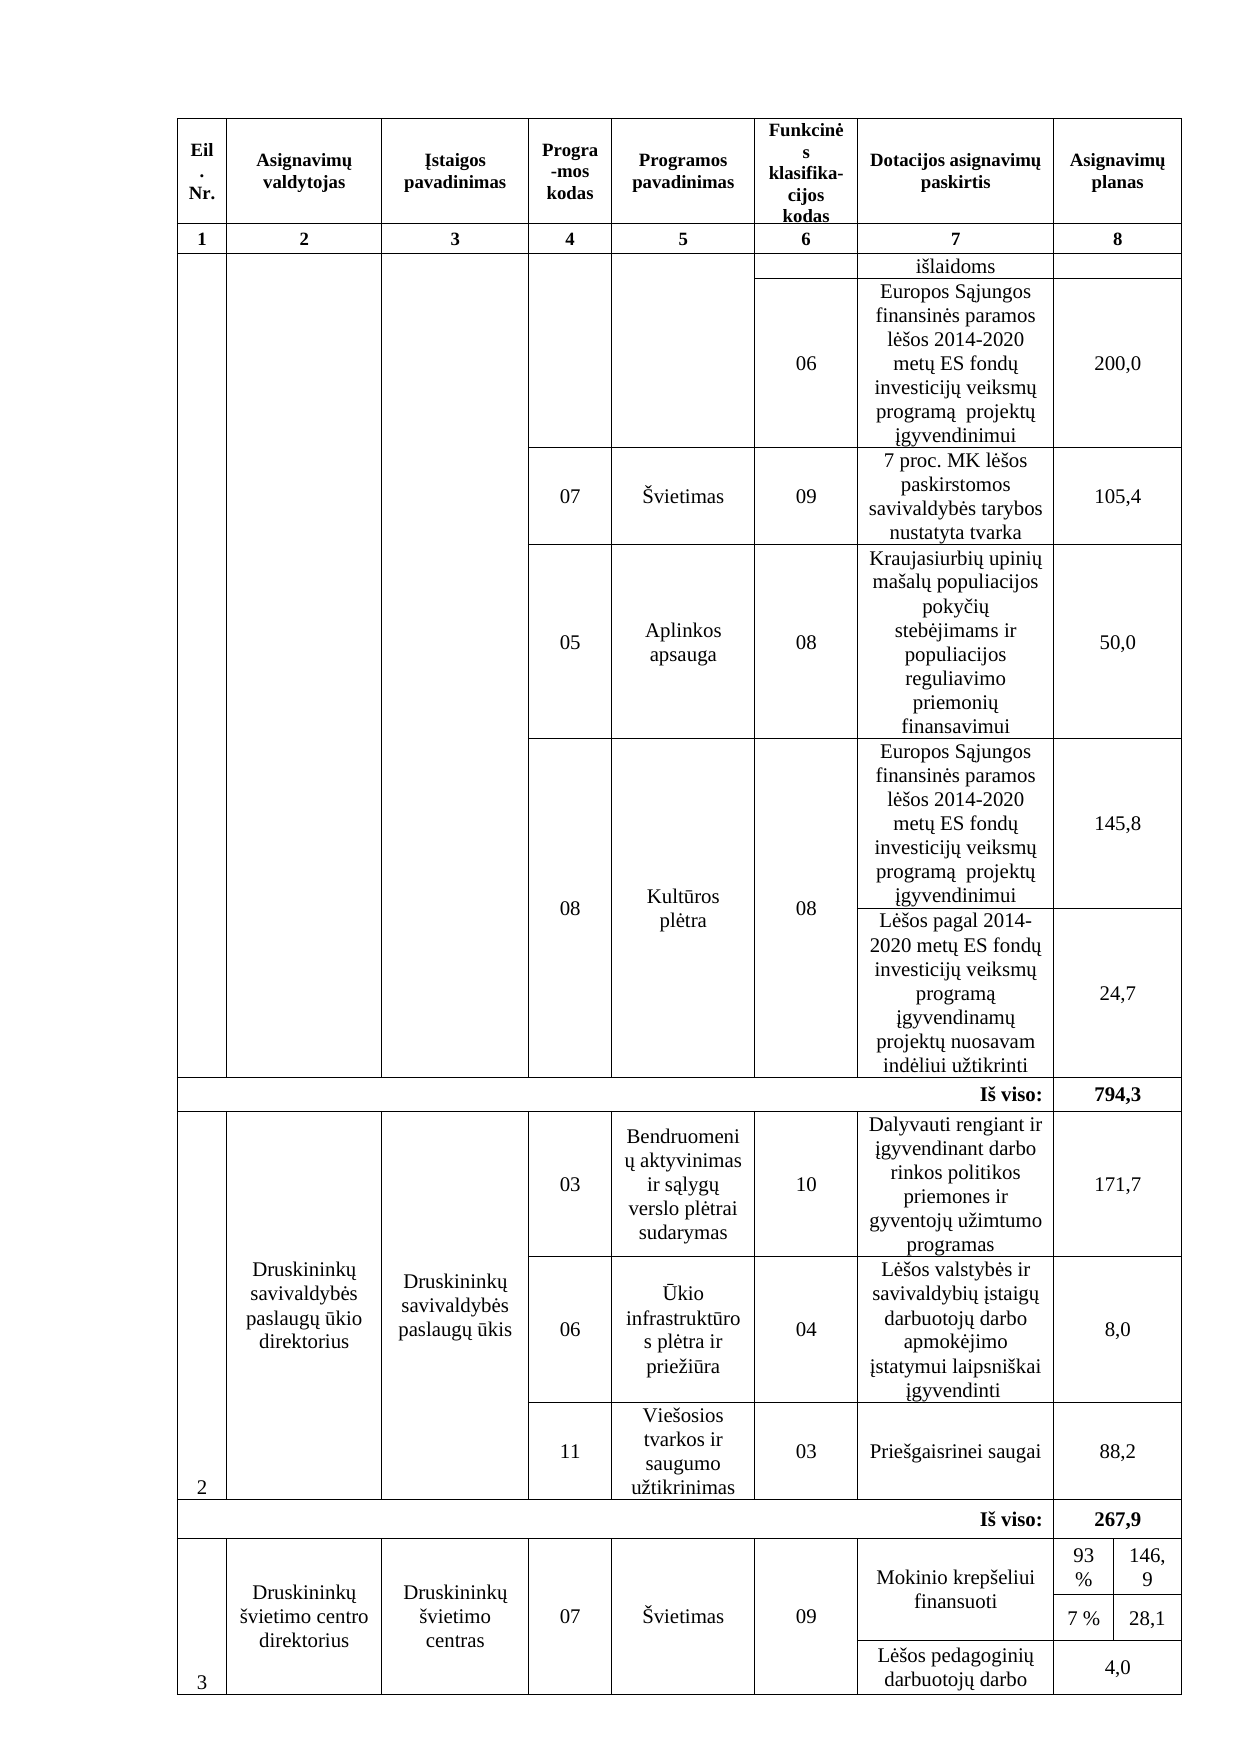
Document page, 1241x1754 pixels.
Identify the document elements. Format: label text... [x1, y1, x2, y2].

table_cell 8 [1054, 224, 1181, 252]
table_header Progra-mos kodas [529, 119, 611, 223]
table_cell Druskininkų švietimo centras [382, 1539, 528, 1694]
table_header Programos pavadinimas [612, 119, 754, 223]
table_cell 4 [529, 224, 611, 252]
table_cell [529, 254, 611, 447]
table_cell 07 [529, 448, 611, 544]
table_cell Bendruomenių aktyvinimas ir sąlygų verslo plėtrai sudarymas [612, 1112, 754, 1256]
table_header Įstaigos pavadinimas [382, 119, 528, 223]
table_cell 06 [529, 1257, 611, 1402]
table_cell Lėšos pagal 2014-2020 metų ES fondų investicijų veiksmų programą įgyvendinamų projektų nuosavam indėliui užtikrinti [858, 909, 1053, 1077]
table_cell 08 [755, 739, 857, 1077]
table_cell 3 [178, 1539, 226, 1694]
table_cell 05 [529, 545, 611, 738]
table_cell 93% [1054, 1539, 1113, 1594]
table_cell 5 [612, 224, 754, 252]
table_cell 171,7 [1054, 1112, 1181, 1256]
table_cell 4,0 [1054, 1641, 1181, 1694]
table_cell Druskininkų švietimo centro direktorius [227, 1539, 381, 1694]
table_cell Iš viso: [178, 1078, 1053, 1111]
table_cell 200,0 [1054, 279, 1181, 447]
table_cell 6 [755, 224, 857, 252]
table_cell 03 [755, 1403, 857, 1499]
table_cell 07 [529, 1539, 611, 1694]
table_cell Druskininkų savivaldybės paslaugų ūkis [382, 1112, 528, 1499]
table_cell [1054, 254, 1181, 278]
table_cell 08 [755, 545, 857, 738]
table_cell Švietimas [612, 1539, 754, 1694]
table_cell 04 [755, 1257, 857, 1402]
table_cell 8,0 [1054, 1257, 1181, 1402]
table_cell Ūkio infrastruktūros plėtra ir priežiūra [612, 1257, 754, 1402]
table_cell 09 [755, 1539, 857, 1694]
table_cell išlaidoms [858, 254, 1053, 278]
table_header Asignavimų valdytojas [227, 119, 381, 223]
table_header Dotacijos asignavimų paskirtis [858, 119, 1053, 223]
table_cell Dalyvauti rengiant ir įgyvendinant darbo rinkos politikos priemones ir gyventojų užimtumo programas [858, 1112, 1053, 1256]
table_cell Lėšos valstybės ir savivaldybių įstaigų darbuotojų darbo apmokėjimo įstatymui laipsniškai įgyvendinti [858, 1257, 1053, 1402]
table_cell 146,9 [1114, 1539, 1181, 1594]
table_cell Europos Sąjungos finansinės paramos lėšos 2014-2020 metų ES fondų investicijų veiksmų programą projektų įgyvendinimui [858, 279, 1053, 447]
table_cell 28,1 [1114, 1595, 1181, 1639]
table_cell [382, 254, 528, 1077]
table_cell Mokinio krepšeliui finansuoti [858, 1539, 1053, 1639]
table_cell 88,2 [1054, 1403, 1181, 1499]
table_cell Švietimas [612, 448, 754, 544]
table_cell [612, 254, 754, 447]
table_cell 7 % [1054, 1595, 1113, 1639]
table_cell 105,4 [1054, 448, 1181, 544]
table_cell Lėšos pedagoginių darbuotojų darbo [858, 1641, 1053, 1694]
table_cell Viešosios tvarkos ir saugumo užtikrinimas [612, 1403, 754, 1499]
table_cell 09 [755, 448, 857, 544]
table_cell Iš viso: [178, 1500, 1053, 1538]
table_cell 145,8 [1054, 739, 1181, 907]
table_cell 2 [227, 224, 381, 252]
table_cell 24,7 [1054, 909, 1181, 1077]
table_header Asignavimų planas [1054, 119, 1181, 223]
table_cell Aplinkos apsauga [612, 545, 754, 738]
table_cell 7 proc. MK lėšos paskirstomos savivaldybės tarybos nustatyta tvarka [858, 448, 1053, 544]
table_cell [227, 254, 381, 1077]
table_cell 10 [755, 1112, 857, 1256]
table_cell 7 [858, 224, 1053, 252]
table_cell 08 [529, 739, 611, 1077]
table_cell [178, 254, 226, 1077]
table_cell 11 [529, 1403, 611, 1499]
table_cell 2 [178, 1112, 226, 1499]
table_cell 03 [529, 1112, 611, 1256]
table_cell Europos Sąjungos finansinės paramos lėšos 2014-2020 metų ES fondų investicijų veiksmų programą projektų įgyvendinimui [858, 739, 1053, 907]
table_cell Kraujasiurbių upinių mašalų populiacijos pokyčių stebėjimams ir populiacijos reguliavimo priemonių finansavimui [858, 545, 1053, 738]
table_cell 267,9 [1054, 1500, 1181, 1538]
table_cell 1 [178, 224, 226, 252]
table_cell [755, 254, 857, 278]
table_cell Druskininkų savivaldybės paslaugų ūkio direktorius [227, 1112, 381, 1499]
table_header Eil. Nr. [178, 119, 226, 223]
table_cell 3 [382, 224, 528, 252]
table_cell Priešgaisrinei saugai [858, 1403, 1053, 1499]
table_cell 06 [755, 279, 857, 447]
table_cell Kultūros plėtra [612, 739, 754, 1077]
table_cell 50,0 [1054, 545, 1181, 738]
table_header Funkcinės klasifika-cijos kodas [755, 119, 857, 223]
table_cell 794,3 [1054, 1078, 1181, 1111]
